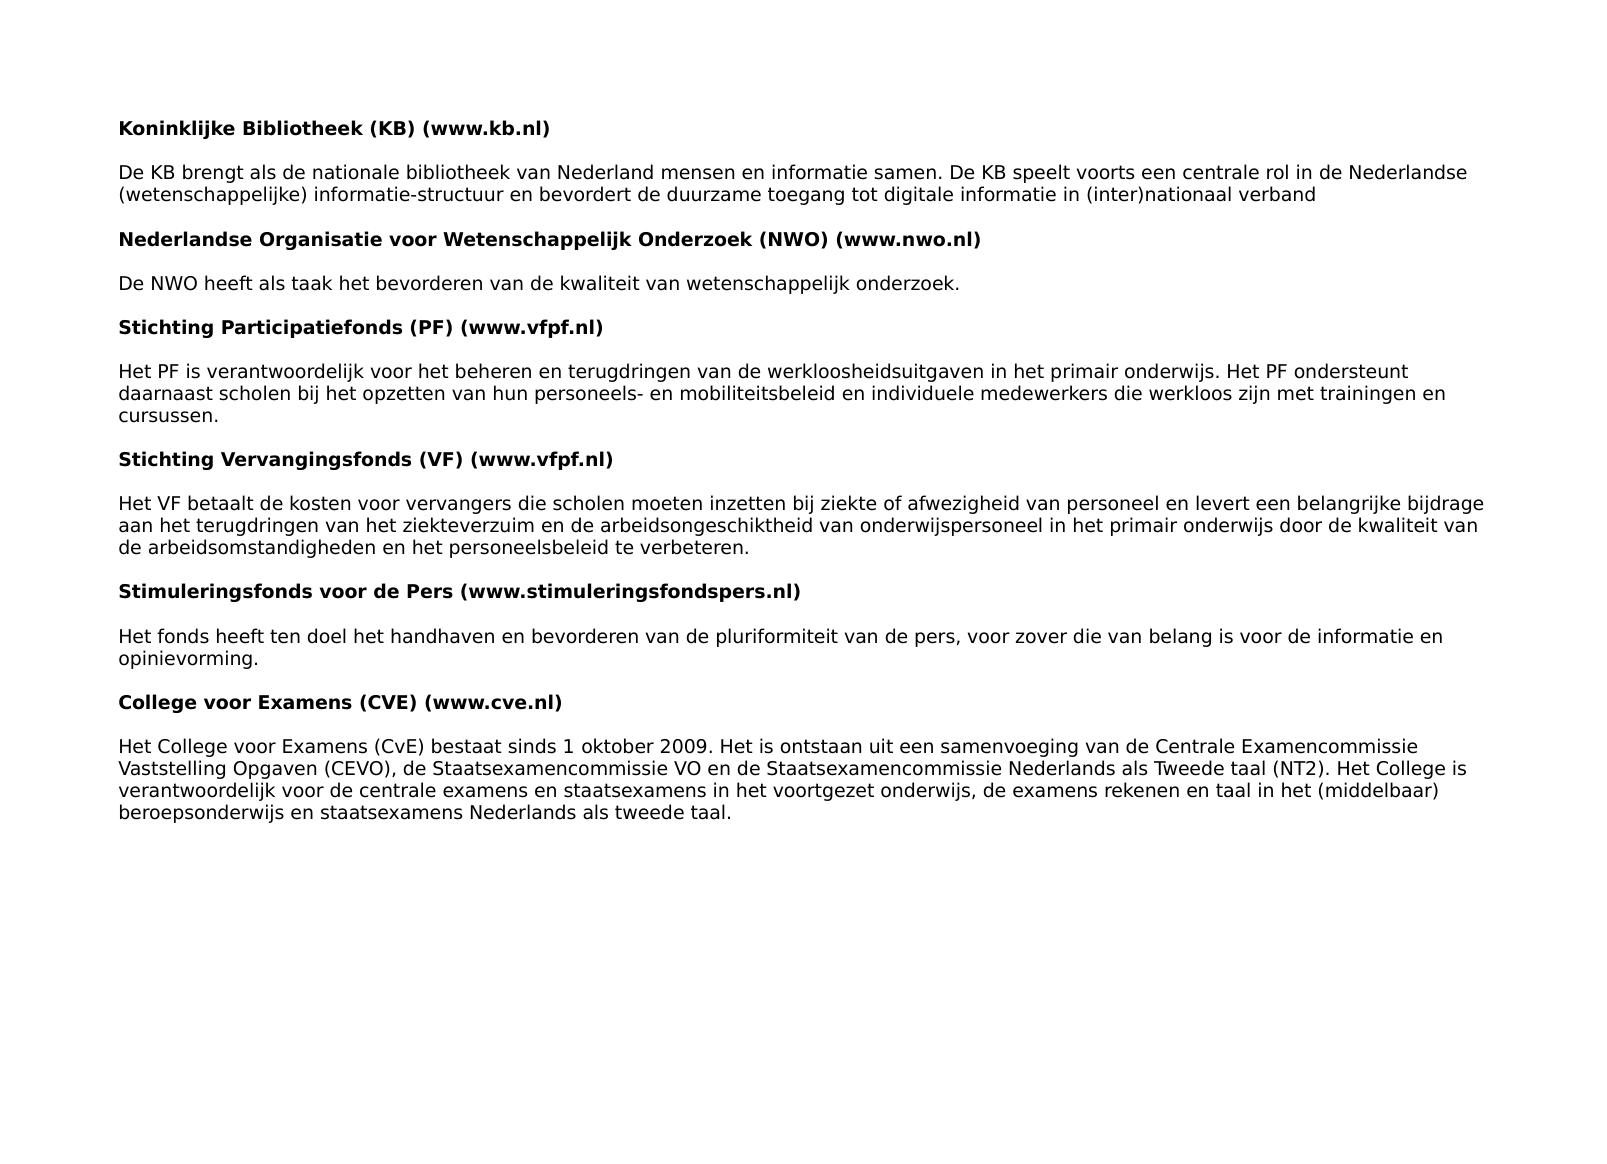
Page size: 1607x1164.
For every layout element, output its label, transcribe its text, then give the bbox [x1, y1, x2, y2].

subtitle Nederlandse Organisatie voor Wetenschappelijk Onderzoek (NWO) (www.nwo.nl) [118, 228, 1488, 250]
text De NWO heeft als taak het bevorderen van de kwaliteit van wetenschappelijk onderzoek. [118, 273, 1488, 294]
subtitle Koninklijke Bibliotheek (KB) (www.kb.nl) [118, 118, 1488, 140]
subtitle College voor Examens (CVE) (www.cve.nl) [118, 692, 1488, 714]
subtitle Stichting Participatiefonds (PF) (www.vfpf.nl) [118, 317, 1488, 339]
subtitle Stichting Vervangingsfonds (VF) (www.vfpf.nl) [118, 449, 1488, 471]
text Het fonds heeft ten doel het handhaven en bevorderen van de pluriformiteit van de pers, voor zover die van belang is voor de informatie en opinievorming. [118, 626, 1488, 669]
text De KB brengt als de nationale bibliotheek van Nederland mensen en informatie samen. De KB speelt voorts een centrale rol in de Nederlandse (wetenschappelijke) informatie-structuur en bevordert de duurzame toegang tot digitale informatie in (inter)nationaal verband [118, 162, 1488, 206]
text Het College voor Examens (CvE) bestaat sinds 1 oktober 2009. Het is ontstaan uit een samenvoeging van de Centrale Examencommissie Vaststelling Opgaven (CEVO), de Staatsexamencommissie VO en de Staatsexamencommissie Nederlands als Tweede taal (NT2). Het College is verantwoordelijk voor de centrale examens en staatsexamens in het voortgezet onderwijs, de examens rekenen en taal in het (middelbaar) beroepsonderwijs en staatsexamens Nederlands als tweede taal. [118, 736, 1488, 824]
text Het PF is verantwoordelijk voor het beheren en terugdringen van de werkloosheidsuitgaven in het primair onderwijs. Het PF ondersteunt daarnaast scholen bij het opzetten van hun personeels- en mobiliteitsbeleid en individuele medewerkers die werkloos zijn met trainingen en cursussen. [118, 361, 1488, 427]
subtitle Stimuleringsfonds voor de Pers (www.stimuleringsfondspers.nl) [118, 581, 1488, 603]
text Het VF betaalt de kosten voor vervangers die scholen moeten inzetten bij ziekte of afwezigheid van personeel en levert een belangrijke bijdrage aan het terugdringen van het ziekteverzuim en de arbeidsongeschiktheid van onderwijspersoneel in het primair onderwijs door de kwaliteit van de arbeidsomstandigheden en het personeelsbeleid te verbeteren. [118, 493, 1488, 559]
